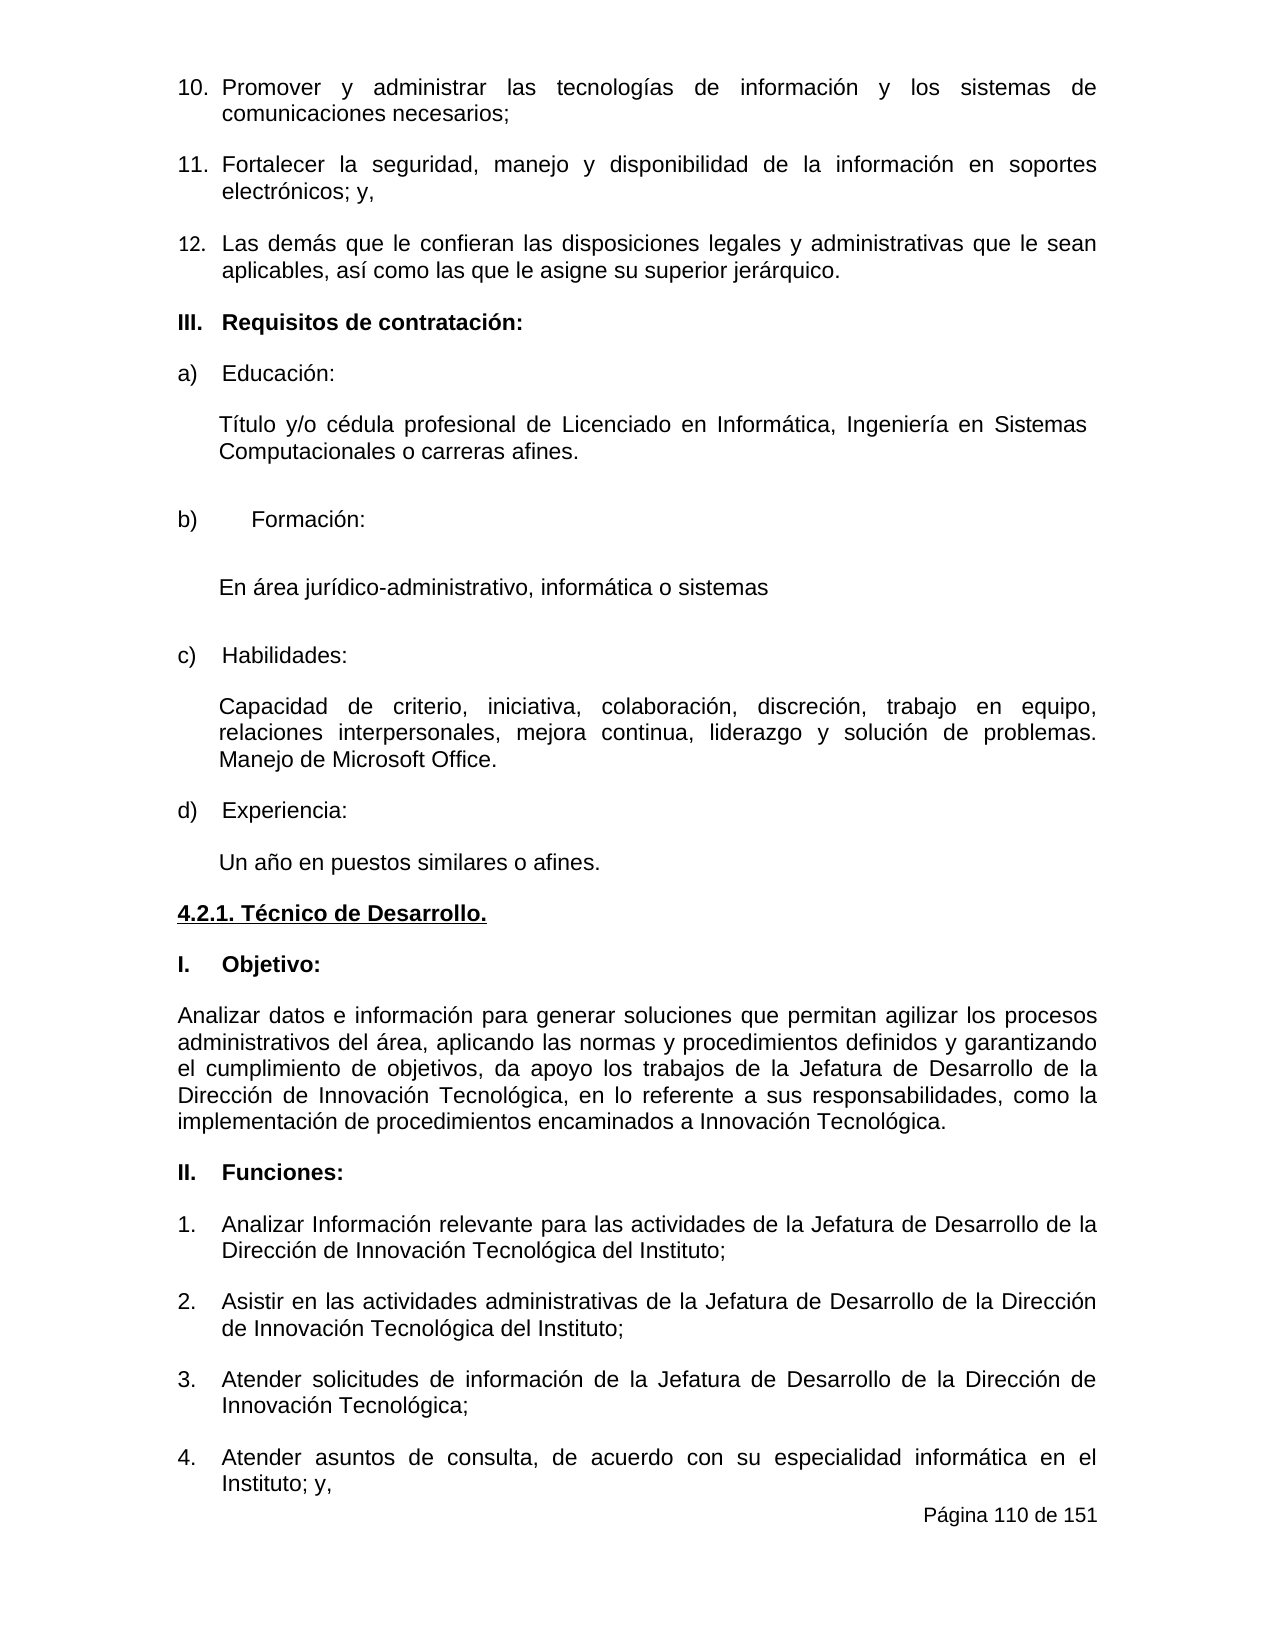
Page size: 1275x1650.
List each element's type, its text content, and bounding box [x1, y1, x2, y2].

list Analizar Información relevante para las actividades de la Jefatura de Desarrollo de la Dirección de Innovación Tecnológica del Instituto; [177, 1211, 1098, 1263]
text a) Educación: [177, 360, 1098, 386]
text III. Requisitos de contratación: [177, 308, 1098, 335]
list Atender solicitudes de información de la Jefatura de Desarrollo de la Dirección de Innovación Tecnológica; [177, 1366, 1098, 1419]
text I. Objetivo: [177, 951, 1098, 977]
list Asistir en las actividades administrativas de la Jefatura de Desarrollo de la Dirección de Innovación Tecnológica del Instituto; [177, 1288, 1098, 1341]
list Promover y administrar las tecnologías de información y los sistemas de comunicaciones necesarios; [177, 74, 1098, 126]
list Formación: [177, 506, 1088, 532]
text En área jurídico-administrativo, informática o sistemas [218, 574, 1088, 600]
text II. Funciones: [177, 1159, 1098, 1186]
list Capacidad de criterio, iniciativa, colaboración, discreción, trabajo en equipo, relaciones interpersonales, mejora continua, liderazgo y solución de problemas. Manejo de Microsoft Office. [218, 693, 1098, 772]
list Fortalecer la seguridad, manejo y disponibilidad de la información en soportes electrónicos; y, [177, 151, 1098, 204]
text 4.2.1. Técnico de Desarrollo. [177, 900, 1098, 926]
list Las demás que le confieran las disposiciones legales y administrativas que le sean aplicables, así como las que le asigne su superior jerárquico. [177, 229, 1098, 283]
text Título y/o cédula profesional de Licenciado en Informática, Ingeniería en Sistemas Computacionales o carreras afines. [218, 411, 1088, 464]
text Analizar datos e información para generar soluciones que permitan agilizar los procesos administrativos del área, aplicando las normas y procedimientos definidos y garantizando el cumplimiento de objetivos, da apoyo los trabajos de la Jefatura de Desarrollo de la Dirección de Innovación Tecnológica, en lo referente a sus responsabilidades, como la implementación de procedimientos encaminados a Innovación Tecnológica. [177, 1002, 1098, 1134]
text d) Experiencia: [177, 797, 1098, 823]
list Atender asuntos de consulta, de acuerdo con su especialidad informática en el Instituto; y, [177, 1444, 1098, 1496]
text c) Habilidades: [177, 642, 1098, 668]
list Un año en puestos similares o afines. [218, 848, 1098, 875]
